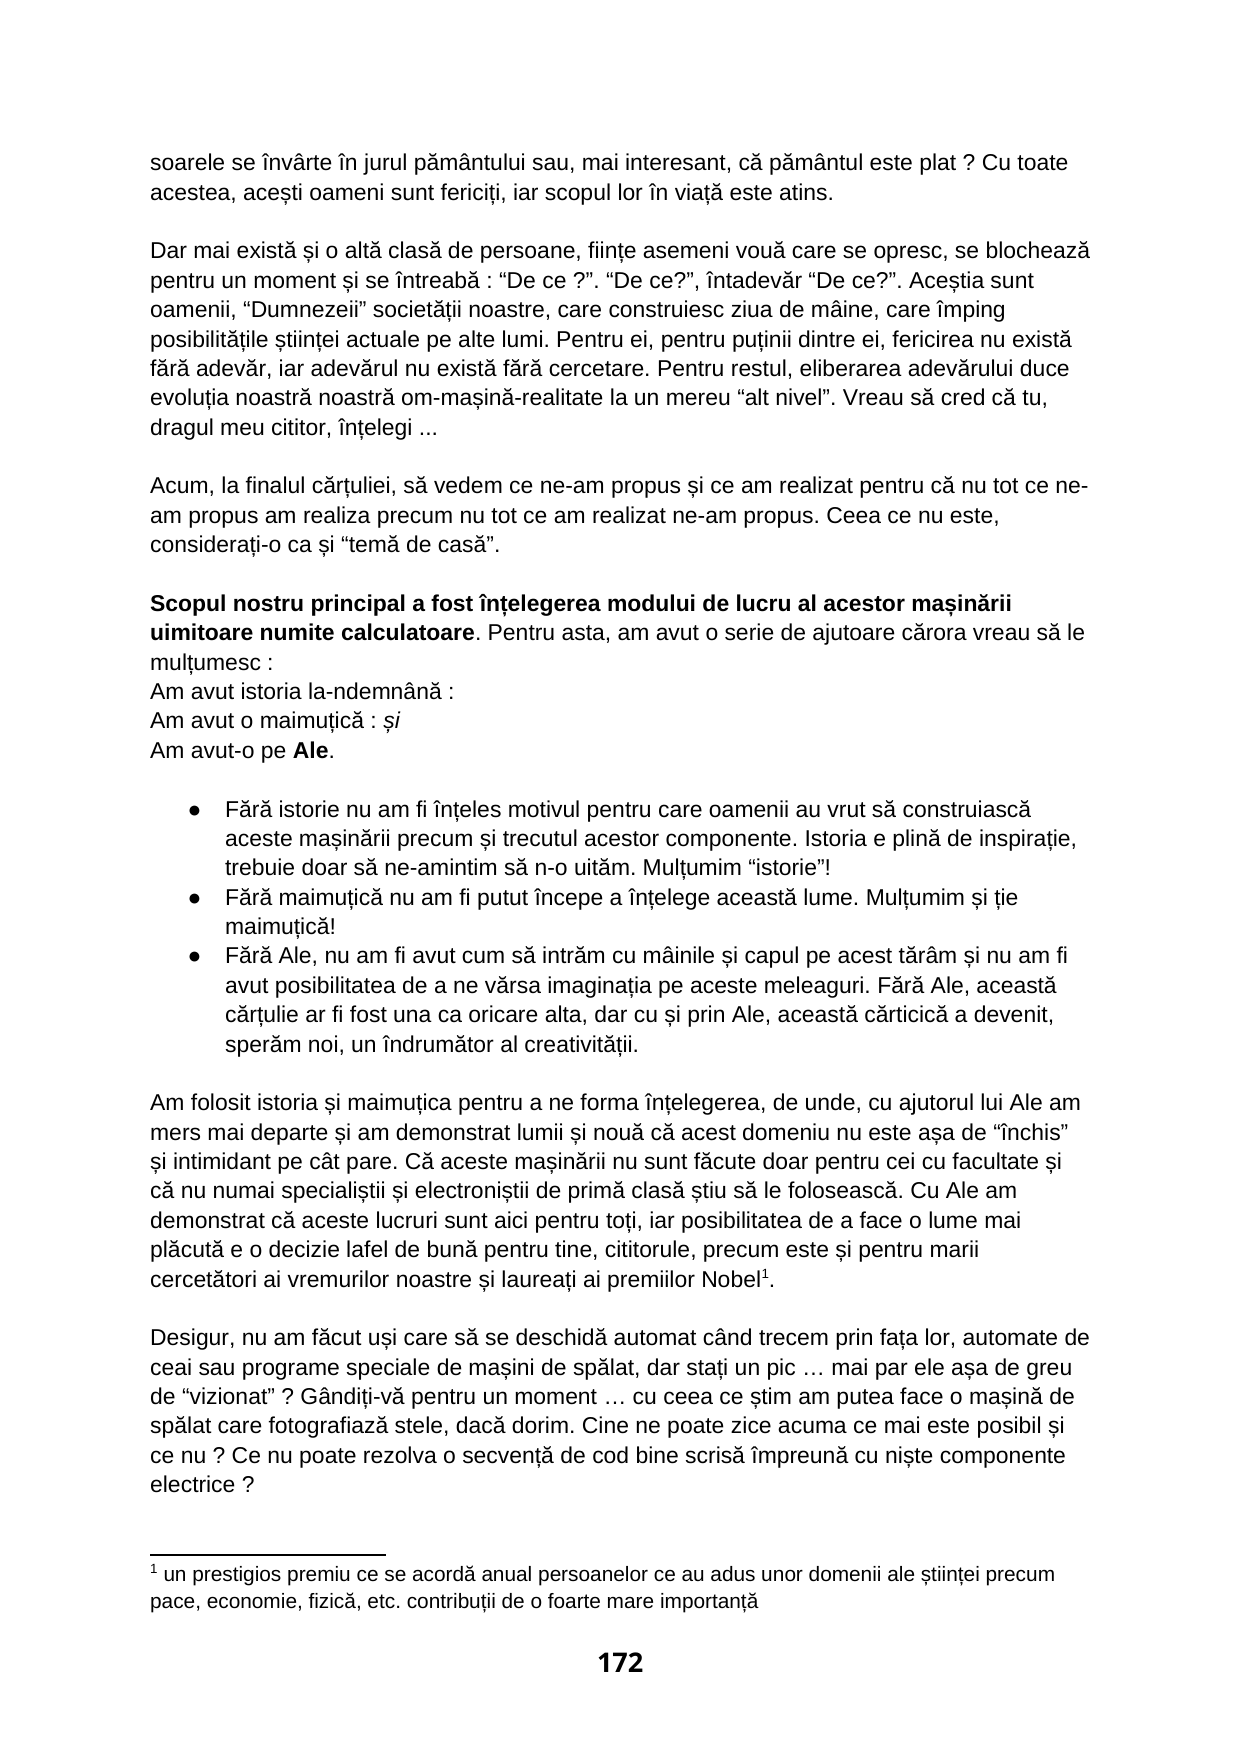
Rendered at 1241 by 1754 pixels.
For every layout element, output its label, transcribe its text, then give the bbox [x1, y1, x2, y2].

text Am avut istoria la-ndemnână : [150, 679, 1090, 704]
text Acum, la finalul cărțuliei, să vedem ce ne-am propus și ce am realizat pentru că nu tot ce ne-am propus am realiza precum nu tot ce am realizat ne-am propus. Ceea ce nu este, considerați-o ca și “temă de casă”. [150, 473, 1090, 557]
text Am avut-o pe Ale. [150, 737, 1090, 763]
list Fără Ale, nu am fi avut cum să intrăm cu mâinile și capul pe acest tărâm și nu am fi avut posibilitatea de a ne vărsa imaginația pe aceste meleaguri. Fără Ale, această cărțulie ar fi fost una ca oricare alta, dar cu și prin Ale, această cărticică a devenit, sperăm noi, un îndrumător al creativității. [187, 943, 1090, 1057]
text Am avut o maimuțică : și [150, 708, 1090, 734]
list Fără istorie nu am fi înțeles motivul pentru care oamenii au vrut să construiască aceste mașinării precum și trecutul acestor componente. Istoria e plină de inspirație, trebuie doar să ne-amintim să n-o uităm. Mulțumim “istorie”! [187, 796, 1090, 881]
text Scopul nostru principal a fost înțelegerea modului de lucru al acestor mașinării uimitoare numite calculatoare. Pentru asta, am avut o serie de ajutoare cărora vreau să le mulțumesc : [150, 591, 1090, 675]
text un prestigios premiu ce se acordă anual persoanelor ce au adus unor domenii ale științei precum pace, economie, fizică, etc. contribuții de o foarte mare importanță [150, 1561, 1090, 1613]
text Am folosit istoria și maimuțica pentru a ne forma înțelegerea, de unde, cu ajutorul lui Ale am mers mai departe și am demonstrat lumii și nouă că acest domeniu nu este așa de “închis” și intimidant pe cât pare. Că aceste mașinării nu sunt făcute doar pentru cei cu facultate și că nu numai specialiștii și electroniștii de primă clasă știu să le folosească. Cu Ale am demonstrat că aceste lucruri sunt aici pentru toți, iar posibilitatea de a face o lume mai plăcută e o decizie lafel de bună pentru tine, cititorule, precum este și pentru marii cercetători ai vremurilor noastre și laureați ai premiilor Nobel. [150, 1090, 1090, 1292]
list Fără maimuțică nu am fi putut începe a înțelege această lume. Mulțumim și ție maimuțică! [187, 884, 1090, 939]
text Dar mai există și o altă clasă de persoane, ființe asemeni vouă care se opresc, se blochează pentru un moment și se întreabă : “De ce ?”. “De ce?”, întadevăr “De ce?”. Aceștia sunt oamenii, “Dumnezeii” societății noastre, care construiesc ziua de mâine, care împing posibilitățile științei actuale pe alte lumi. Pentru ei, pentru puținii dintre ei, fericirea nu există fără adevăr, iar adevărul nu există fără cercetare. Pentru restul, eliberarea adevărului duce evoluția noastră noastră om-mașină-realitate la un mereu “alt nivel”. Vreau să cred că tu, dragul meu cititor, înțelegi ... [150, 238, 1090, 440]
text soarele se învârte în jurul pământului sau, mai interesant, că pământul este plat ? Cu toate acestea, acești oameni sunt fericiți, iar scopul lor în viață este atins. [150, 150, 1090, 205]
text Desigur, nu am făcut uși care să se deschidă automat când trecem prin fața lor, automate de ceai sau programe speciale de mașini de spălat, dar stați un pic … mai par ele așa de greu de “vizionat” ? Gândiți-vă pentru un moment … cu ceea ce știm am putea face o mașină de spălat care fotografiază stele, dacă dorim. Cine ne poate zice acuma ce mai este posibil și ce nu ? Ce nu poate rezolva o secvență de cod bine scrisă împreună cu niște componente electrice ? [150, 1325, 1090, 1497]
